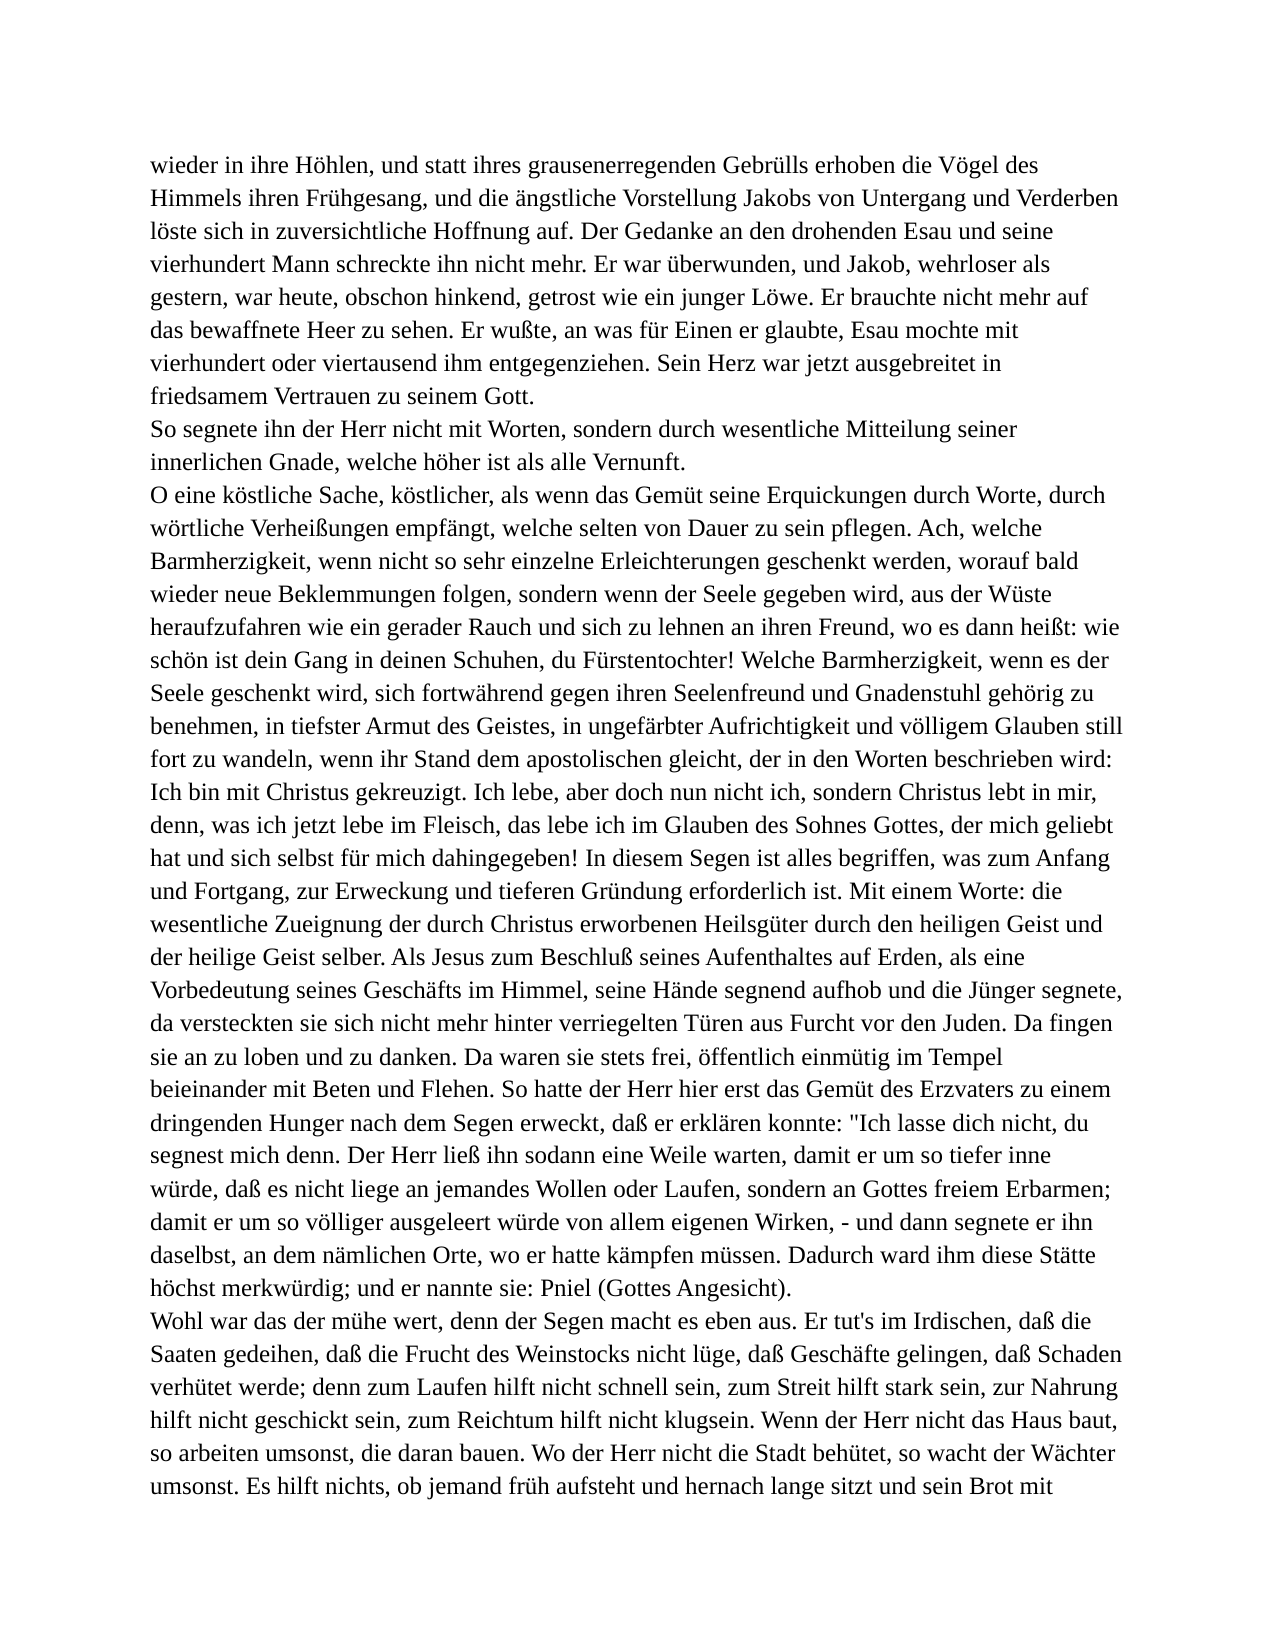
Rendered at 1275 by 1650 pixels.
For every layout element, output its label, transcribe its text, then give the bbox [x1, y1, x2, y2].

text O eine köstliche Sache, köstlicher, als wenn das Gemüt seine Erquickungen durch Worte, durch wörtliche Verheißungen empfängt, welche selten von Dauer zu sein pflegen. Ach, welche Barmherzigkeit, wenn nicht so sehr einzelne Erleichterungen geschenkt werden, worauf bald wieder neue Beklemmungen folgen, sondern wenn der Seele gegeben wird, aus der Wüste heraufzufahren wie ein gerader Rauch und sich zu lehnen an ihren Freund, wo es dann heißt: wie schön ist dein Gang in deinen Schuhen, du Fürstentochter! Welche Barmherzigkeit, wenn es der Seele geschenkt wird, sich fortwährend gegen ihren Seelenfreund und Gnadenstuhl gehörig zu benehmen, in tiefster Armut des Geistes, in ungefärbter Aufrichtigkeit und völligem Glauben still fort zu wandeln, wenn ihr Stand dem apostolischen gleicht, der in den Worten beschrieben wird: Ich bin mit Christus gekreuzigt. Ich lebe, aber doch nun nicht ich, sondern Christus lebt in mir, denn, was ich jetzt lebe im Fleisch, das lebe ich im Glauben des Sohnes Gottes, der mich geliebt hat und sich selbst für mich dahingegeben! In diesem Segen ist alles begriffen, was zum Anfang und Fortgang, zur Erweckung und tieferen Gründung erforderlich ist. Mit einem Worte: die wesentliche Zueignung der durch Christus erworbenen Heilsgüter durch den heiligen Geist und der heilige Geist selber. Als Jesus zum Beschluß seines Aufenthaltes auf Erden, als eine Vorbedeutung seines Geschäfts im Himmel, seine Hände segnend aufhob und die Jünger segnete, da versteckten sie sich nicht mehr hinter verriegelten Türen aus Furcht vor den Juden. Da fingen sie an zu loben und zu danken. Da waren sie stets frei, öffentlich einmütig im Tempel beieinander mit Beten und Flehen. So hatte der Herr hier erst das Gemüt des Erzvaters zu einem dringenden Hunger nach dem Segen erweckt, daß er erklären konnte: "Ich lasse dich nicht, du segnest mich denn. Der Herr ließ ihn sodann eine Weile warten, damit er um so tiefer inne würde, daß es nicht liege an jemandes Wollen oder Laufen, sondern an Gottes freiem Erbarmen; damit er um so völliger ausgeleert würde von allem eigenen Wirken, - und dann segnete er ihn daselbst, an dem nämlichen Orte, wo er hatte kämpfen müssen. Dadurch ward ihm diese Stätte höchst merkwürdig; und er nannte sie: Pniel (Gottes Angesicht). [150, 480, 1125, 1301]
text So segnete ihn der Herr nicht mit Worten, sondern durch wesentliche Mitteilung seiner innerlichen Gnade, welche höher ist als alle Vernunft. [150, 414, 1125, 476]
text wieder in ihre Höhlen, und statt ihres grausenerregenden Gebrülls erhoben die Vögel des Himmels ihren Frühgesang, und die ängstliche Vorstellung Jakobs von Untergang und Verderben löste sich in zuversichtliche Hoffnung auf. Der Gedanke an den drohenden Esau und seine vierhundert Mann schreckte ihn nicht mehr. Er war überwunden, und Jakob, wehrloser als gestern, war heute, obschon hinkend, getrost wie ein junger Löwe. Er brauchte nicht mehr auf das bewaffnete Heer zu sehen. Er wußte, an was für Einen er glaubte, Esau mochte mit vierhundert oder viertausend ihm entgegenziehen. Sein Herz war jetzt ausgebreitet in friedsamem Vertrauen zu seinem Gott. [150, 150, 1125, 410]
text Wohl war das der mühe wert, denn der Segen macht es eben aus. Er tut's im Irdischen, daß die Saaten gedeihen, daß die Frucht des Weinstocks nicht lüge, daß Geschäfte gelingen, daß Schaden verhütet werde; denn zum Laufen hilft nicht schnell sein, zum Streit hilft stark sein, zur Nahrung hilft nicht geschickt sein, zum Reichtum hilft nicht klugsein. Wenn der Herr nicht das Haus baut, so arbeiten umsonst, die daran bauen. Wo der Herr nicht die Stadt behütet, so wacht der Wächter umsonst. Es hilft nichts, ob jemand früh aufsteht und hernach lange sitzt und sein Brot mit [150, 1306, 1125, 1499]
